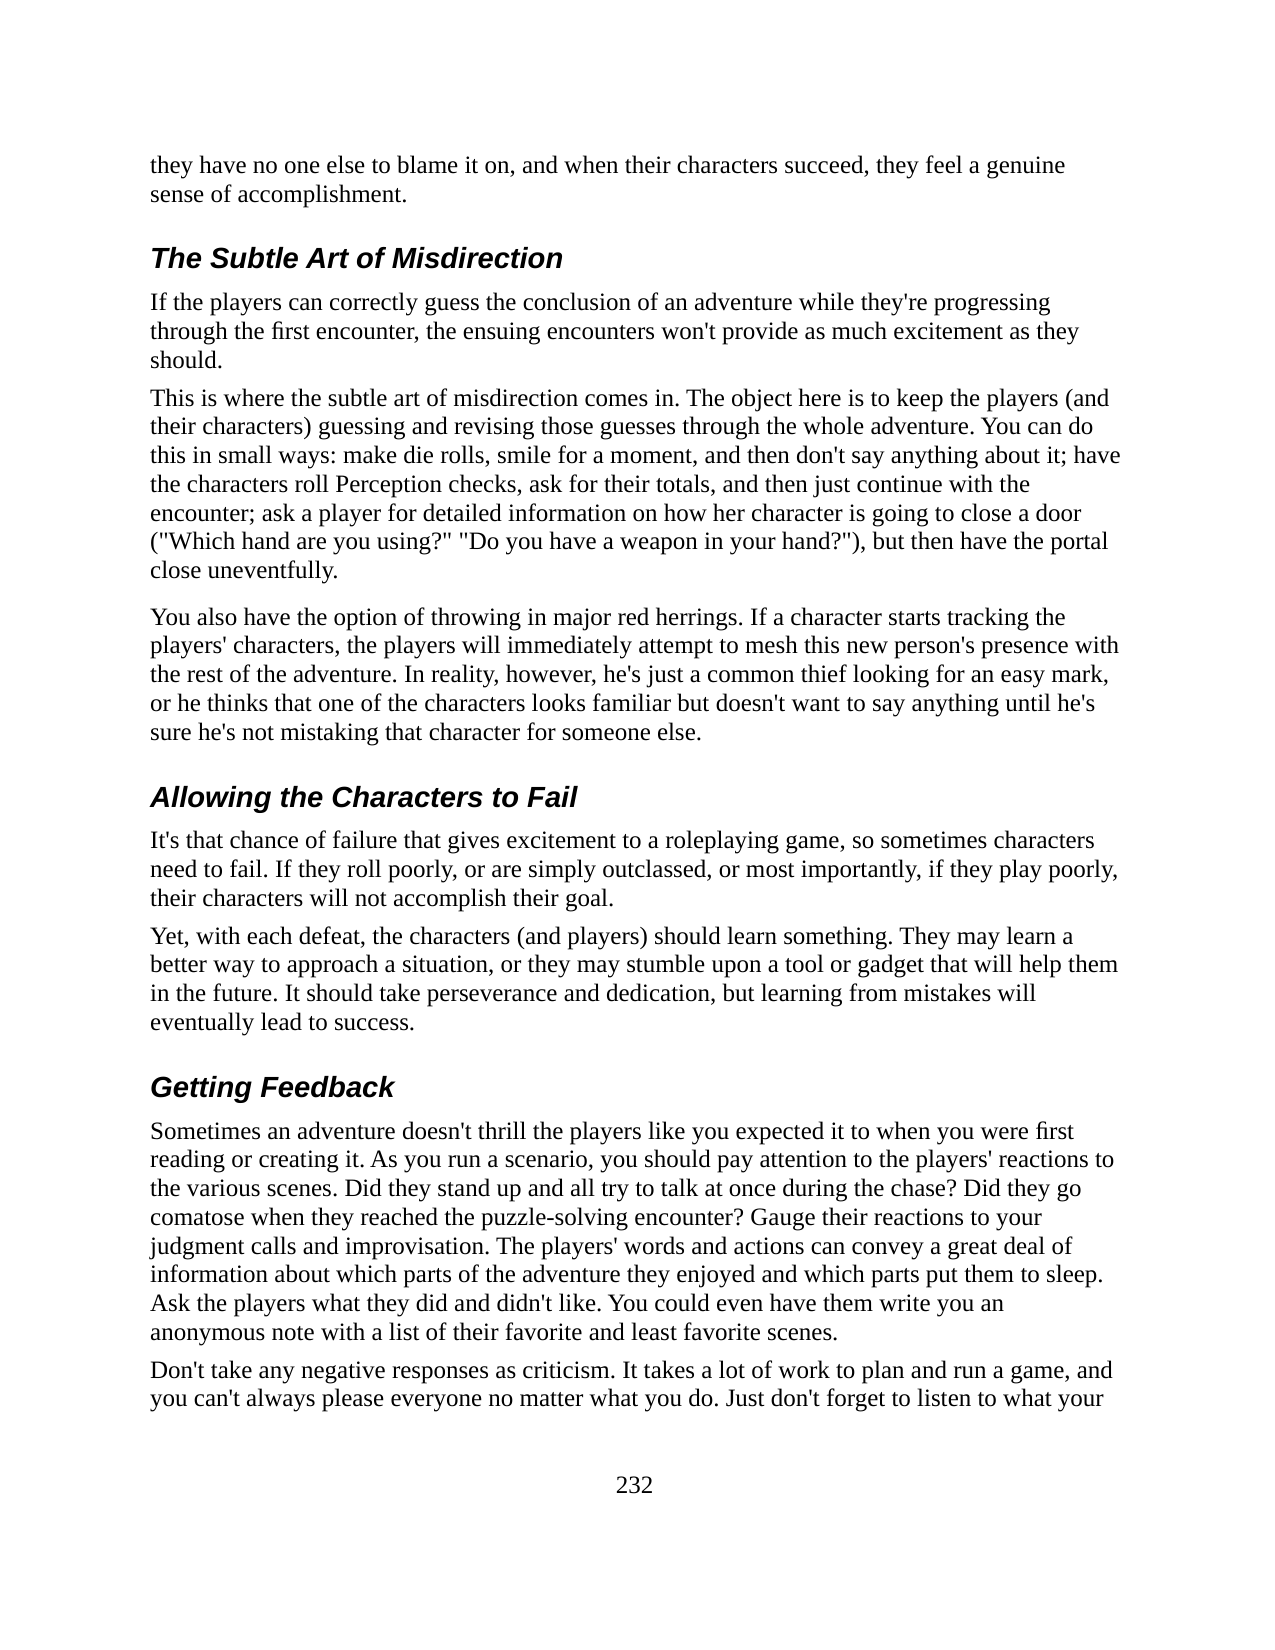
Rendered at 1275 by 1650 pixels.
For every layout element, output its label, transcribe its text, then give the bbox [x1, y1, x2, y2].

text Sometimes an adventure doesn't thrill the players like you expected it to when you were ﬁrst reading or creating it. As you run a scenario, you should pay attention to the players' reactions to the various scenes. Did they stand up and all try to talk at once during the chase? Did they go comatose when they reached the puzzle-solving encounter? Gauge their reactions to your judgment calls and improvisation. The players' words and actions can convey a great deal of information about which parts of the adventure they enjoyed and which parts put them to sleep. Ask the players what they did and didn't like. You could even have them write you an anonymous note with a list of their favorite and least favorite scenes. [150, 1116, 1125, 1346]
subtitle Getting Feedback [150, 1070, 1125, 1103]
text Don't take any negative responses as criticism. It takes a lot of work to plan and run a game, and you can't always please everyone no matter what you do. Just don't forget to listen to what your [150, 1355, 1125, 1412]
subtitle The Subtle Art of Misdirection [150, 241, 1125, 275]
text It's that chance of failure that gives excitement to a roleplaying game, so sometimes characters need to fail. If they roll poorly, or are simply outclassed, or most importantly, if they play poorly, their characters will not accomplish their goal. [150, 826, 1125, 912]
text You also have the option of throwing in major red herrings. If a character starts tracking the players' characters, the players will immediately attempt to mesh this new person's presence with the rest of the adventure. In reality, however, he's just a common thief looking for an easy mark, or he thinks that one of the characters looks familiar but doesn't want to say anything until he's sure he's not mistaking that character for someone else. [150, 602, 1125, 746]
text This is where the subtle art of misdirection comes in. The object here is to keep the players (and their characters) guessing and revising those guesses through the whole adventure. You can do this in small ways: make die rolls, smile for a moment, and then don't say anything about it; have the characters roll Perception checks, ask for their totals, and then just continue with the encounter; ask a player for detailed information on how her character is going to close a door ("Which hand are you using?" "Do you have a weapon in your hand?"), but then have the portal close uneventfully. [150, 383, 1125, 584]
text If the players can correctly guess the conclusion of an adventure while they're progressing through the ﬁrst encounter, the ensuing encounters won't provide as much excitement as they should. [150, 287, 1125, 374]
subtitle Allowing the Characters to Fail [150, 779, 1125, 813]
text Yet, with each defeat, the characters (and players) should learn something. They may learn a better way to approach a situation, or they may stumble upon a tool or gadget that will help them in the future. It should take perseverance and dedication, but learning from mistakes will eventually lead to success. [150, 921, 1125, 1036]
text they have no one else to blame it on, and when their characters succeed, they feel a genuine sense of accomplishment. [150, 150, 1125, 207]
